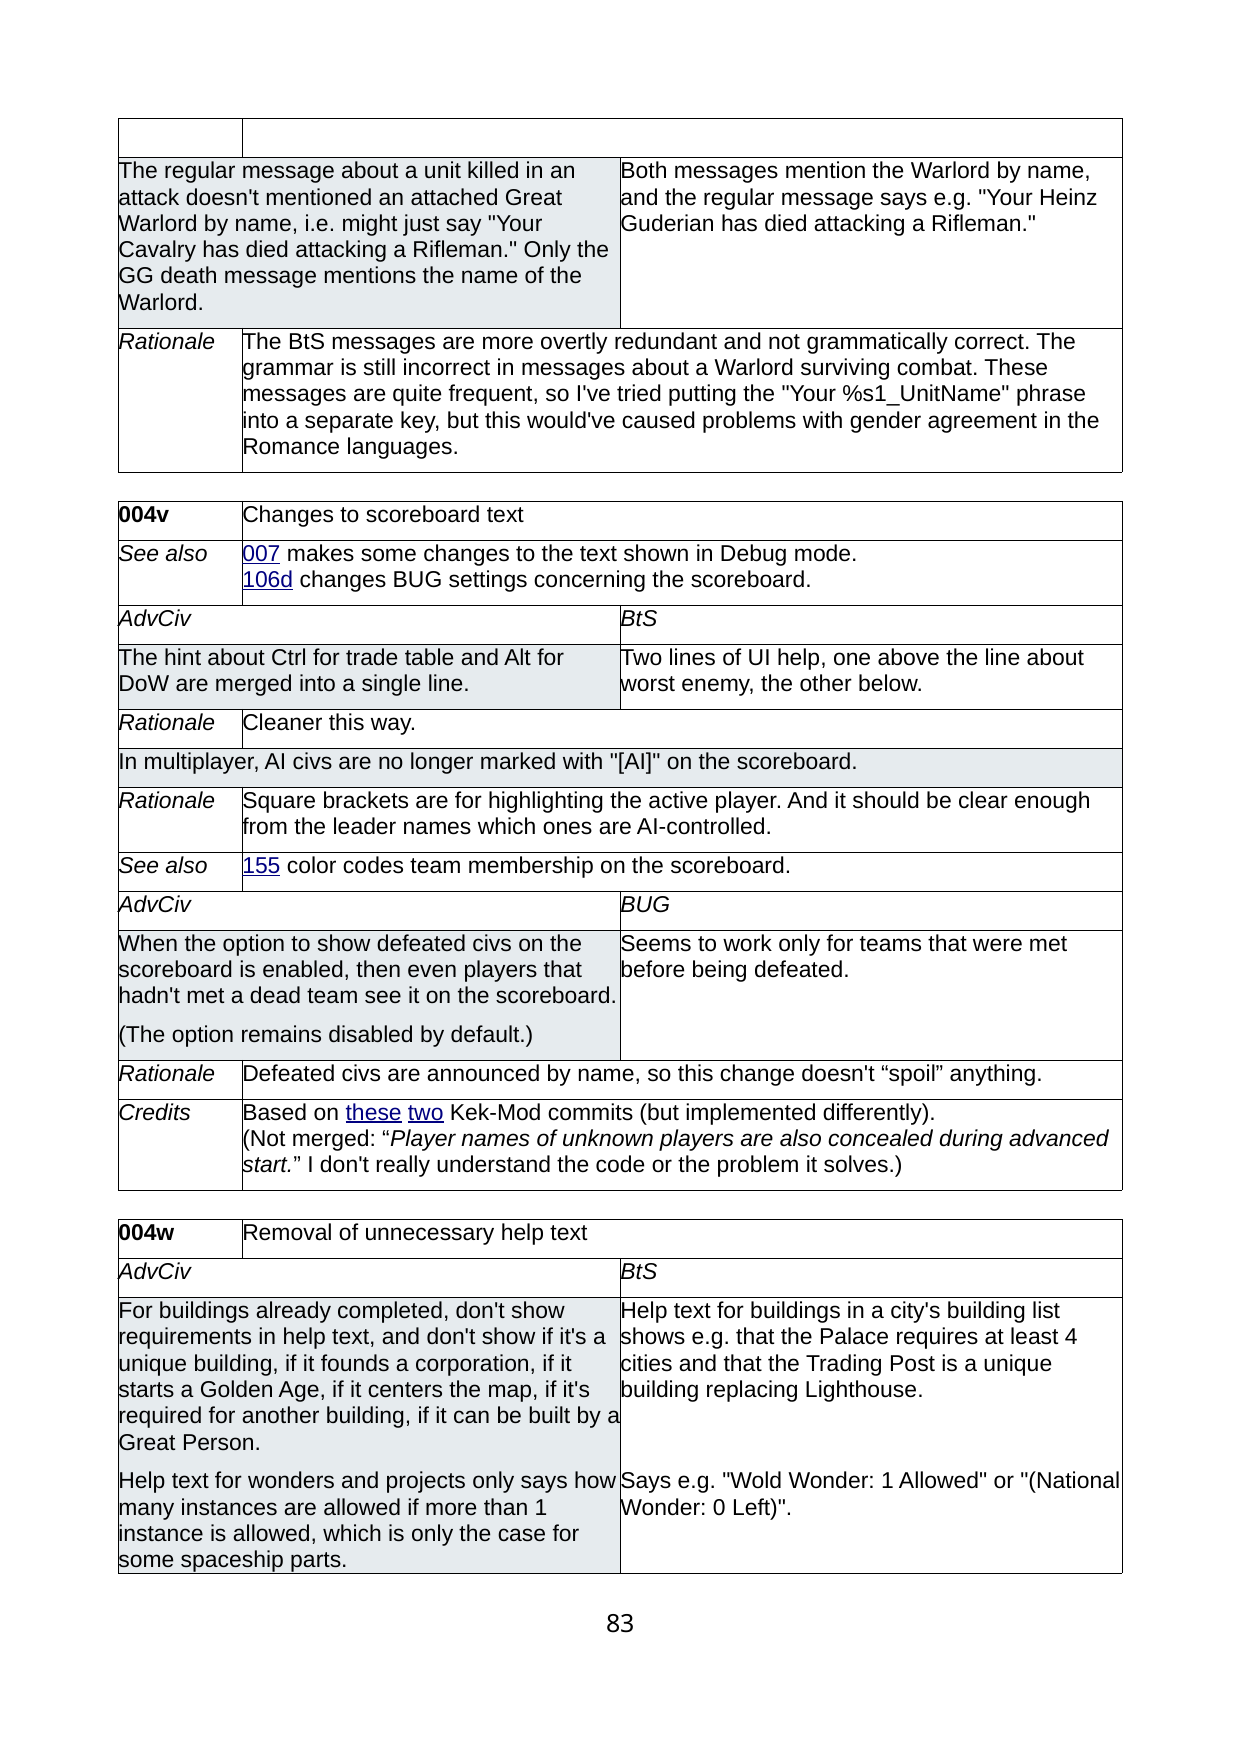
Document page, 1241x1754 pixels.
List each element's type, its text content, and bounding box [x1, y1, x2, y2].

table_cell BUG [621, 892, 1122, 929]
table_cell BtS [621, 606, 1122, 644]
table_cell The regular message about a unit killed in an attack doesn't mentioned an attached Great Warlord by name, i.e. might just say "Your Cavalry has died attacking a Rifleman." Only the GG death message mentions the name of the Warlord. [119, 158, 620, 328]
table_cell Rationale [119, 788, 242, 852]
table_cell AdvCiv [119, 1259, 620, 1297]
table_cell AdvCiv [119, 606, 620, 644]
table_cell Cleaner this way. [243, 710, 1122, 748]
table_cell Rationale [119, 329, 242, 472]
table_cell [243, 119, 1122, 157]
table_cell [119, 119, 242, 157]
table_cell AdvCiv [119, 892, 620, 929]
table_cell Rationale [119, 710, 242, 748]
table_cell Seems to work only for teams that were met before being defeated. [621, 931, 1122, 1060]
table_cell For buildings already completed, don't show requirements in help text, and don't show if it's a unique building, if it founds a corporation, if it starts a Golden Age, if it centers the map, if it's required for another building, if it can be built by a Great Person. Help text for wonders and projects only says how many instances are allowed if more than 1 instance is allowed, which is only the case for some spaceship parts. [119, 1298, 620, 1573]
table_cell The hint about Ctrl for trade table and Alt for DoW are merged into a single line. [119, 645, 620, 709]
table_cell Defeated civs are announced by name, so this change doesn't “spoil” anything. [243, 1061, 1122, 1099]
table_header 004w [119, 1220, 242, 1258]
table_cell Based on these two Kek-Mod commits (but implemented differently). (Not merged: “Player names of unknown players are also concealed during advanced start.” I don't really understand the code or the problem it solves.) [243, 1100, 1122, 1190]
table_cell In multiplayer, AI civs are no longer marked with "[AI]" on the scoreboard. [119, 749, 1122, 787]
table_cell Help text for buildings in a city's building list shows e.g. that the Palace requires at least 4 cities and that the Trading Post is a unique building replacing Lighthouse. Says e.g. "Wold Wonder: 1 Allowed" or "(National Wonder: 0 Left)". [621, 1298, 1122, 1573]
table_cell Both messages mention the Warlord by name, and the regular message says e.g. "Your Heinz Guderian has died attacking a Rifleman." [621, 158, 1122, 328]
table_cell See also [119, 541, 242, 605]
table_cell Rationale [119, 1061, 242, 1099]
table_cell 155 color codes team membership on the scoreboard. [243, 853, 1122, 891]
table_cell BtS [621, 1259, 1122, 1297]
table_header 004v [119, 502, 242, 539]
table_cell Square brackets are for highlighting the active player. And it should be clear enough from the leader names which ones are AI-controlled. [243, 788, 1122, 852]
table_cell When the option to show defeated civs on the scoreboard is enabled, then even players that hadn't met a dead team see it on the scoreboard. (The option remains disabled by default.) [119, 931, 620, 1060]
table_cell The BtS messages are more overtly redundant and not grammatically correct. The grammar is still incorrect in messages about a Warlord surviving combat. These messages are quite frequent, so I've tried putting the "Your %s1_UnitName" phrase into a separate key, but this would've caused problems with gender agreement in the Romance languages. [243, 329, 1122, 472]
table_cell 007 makes some changes to the text shown in Debug mode. 106d changes BUG settings concerning the scoreboard. [243, 541, 1122, 605]
table_cell Credits [119, 1100, 242, 1190]
table_cell See also [119, 853, 242, 891]
table_header Removal of unnecessary help text [243, 1220, 1122, 1258]
table_cell Two lines of UI help, one above the line about worst enemy, the other below. [621, 645, 1122, 709]
table_header Changes to scoreboard text [243, 502, 1122, 539]
